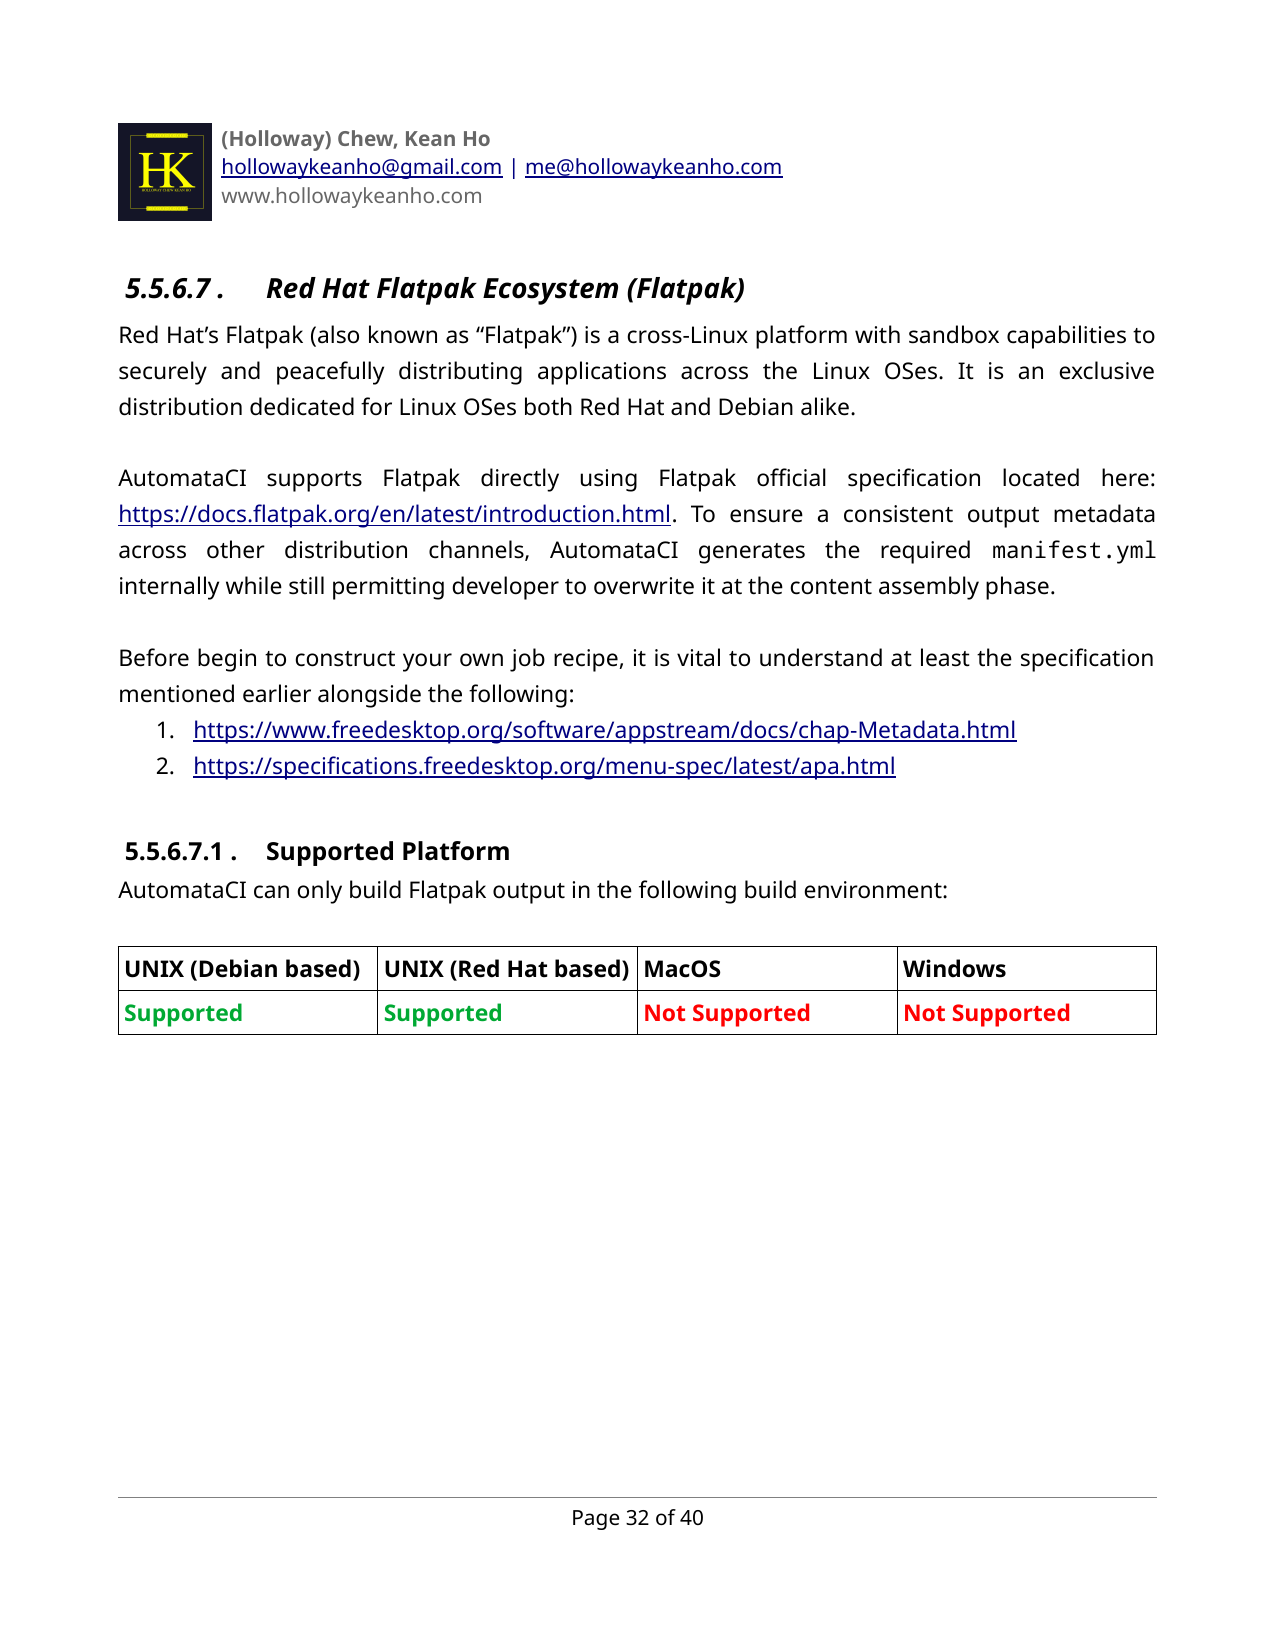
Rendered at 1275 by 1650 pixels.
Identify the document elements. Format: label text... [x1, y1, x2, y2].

table_header UNIX (Red Hat based) [378, 947, 637, 990]
table_cell Not Supported [898, 991, 1156, 1034]
table_cell Supported [119, 991, 377, 1034]
text Red Hat’s Flatpak (also known as “Flatpak”) is a cross-Linux platform with sandbox capabilities to securely and peacefully distributing applications across the Linux OSes. It is an exclusive distribution dedicated for Linux OSes both Red Hat and Debian alike. [118, 319, 1157, 422]
table_header MacOS [638, 947, 897, 990]
text Before begin to construct your own job recipe, it is vital to understand at least the specification mentioned earlier alongside the following: [118, 642, 1157, 709]
picture [118, 123, 212, 221]
text AutomataCI can only build Flatpak output in the following build environment: [118, 874, 1157, 906]
list https://www.freedesktop.org/software/appstream/docs/chap-Metadata.html [156, 714, 1157, 745]
list https://specifications.freedesktop.org/menu-spec/latest/apa.html [156, 750, 1157, 781]
table_header UNIX (Debian based) [119, 947, 377, 990]
text AutomataCI supports Flatpak directly using Flatpak official specification located here: https://docs.flatpak.org/en/latest/introduction.html. To ensure a consistent output metadata across other distribution channels, AutomataCI generates the required manifest.yml internally while still permitting developer to overwrite it at the content assembly phase. [118, 462, 1157, 601]
subtitle Red Hat Flatpak Ecosystem (Flatpak) [118, 268, 1157, 306]
table_cell Supported [378, 991, 637, 1034]
table_header Windows [898, 947, 1156, 990]
subtitle Supported Platform [118, 834, 1157, 868]
table_cell Not Supported [638, 991, 897, 1034]
